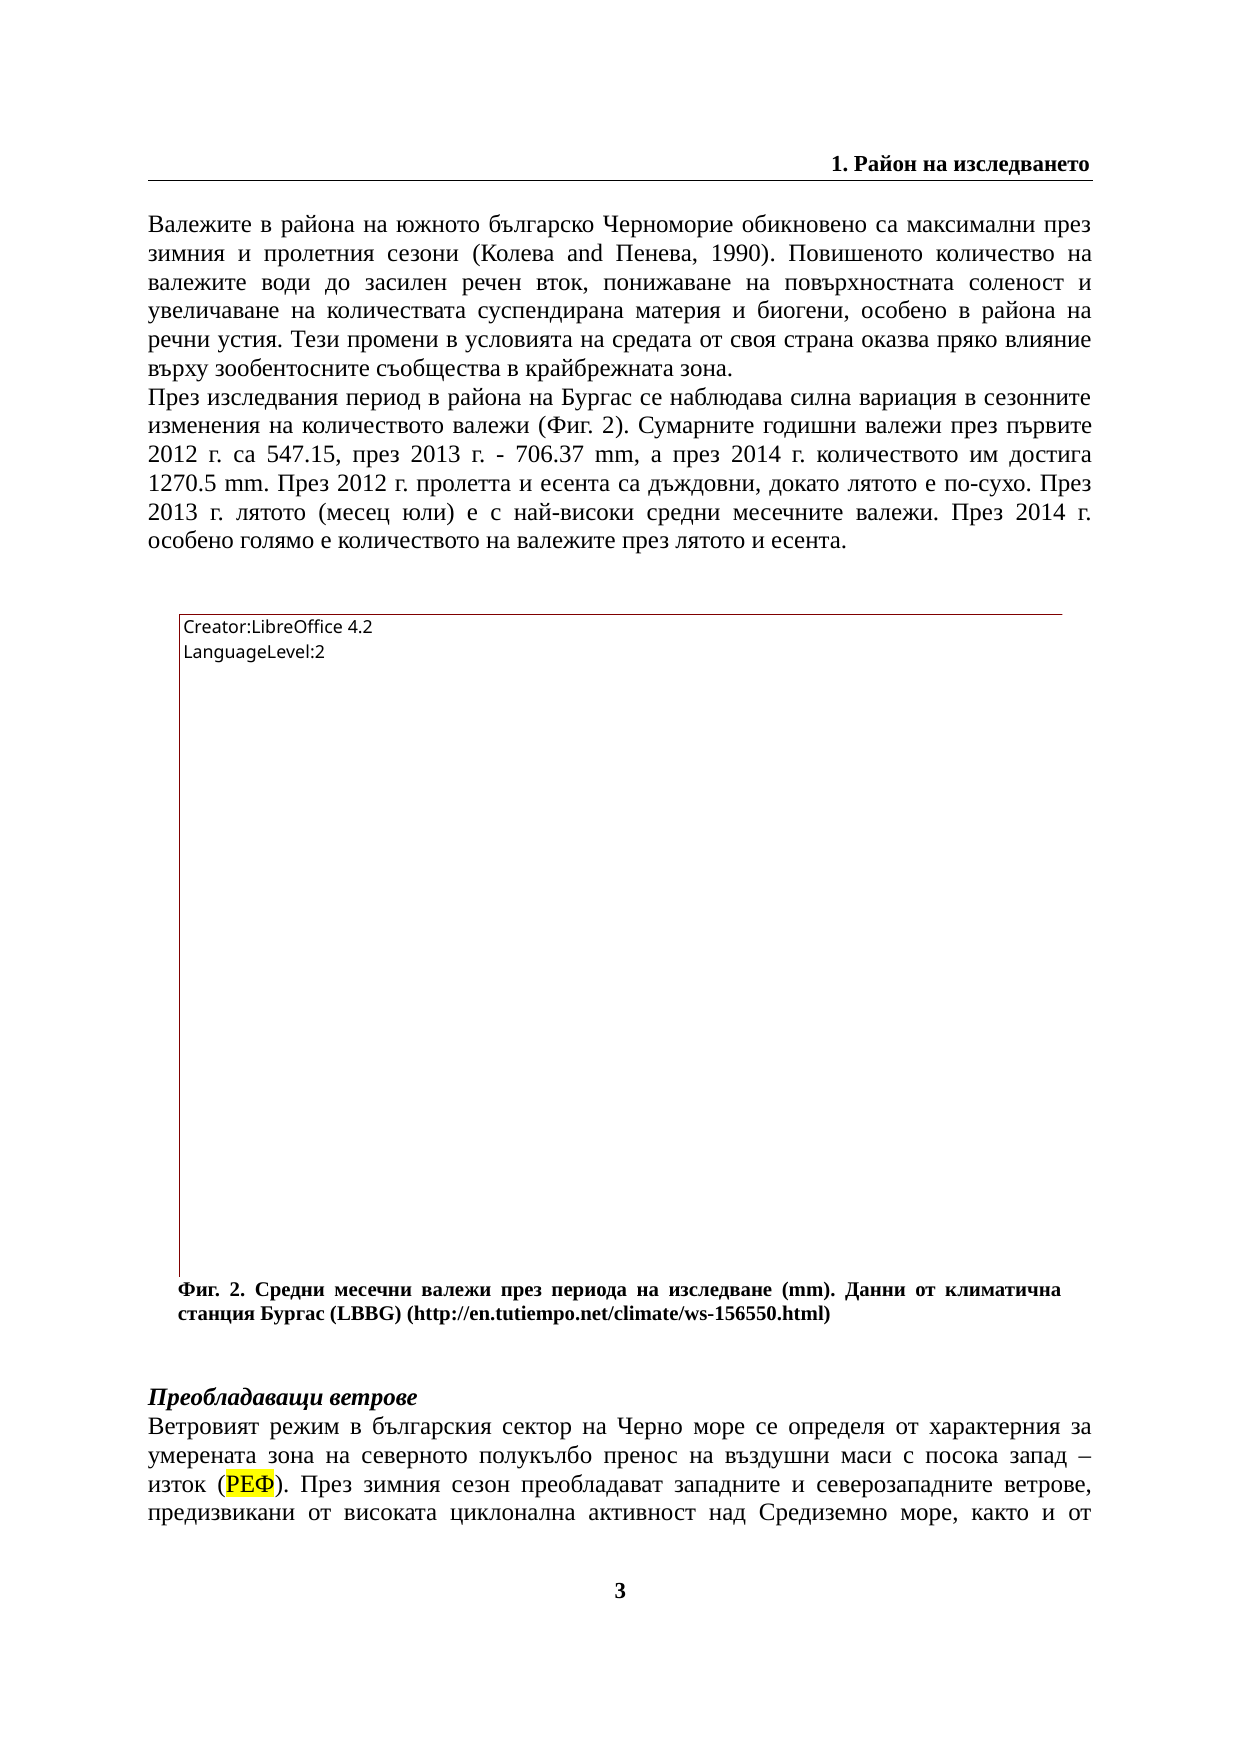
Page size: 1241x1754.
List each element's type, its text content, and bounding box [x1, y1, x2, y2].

text Ветровият режим в българския сектор на Черно море се определя от характерния за умерената зона на северното полукълбо пренос на въздушни маси с посока запад – изток (РЕФ). През зимния сезон преобладават западните и северозападните ветрове, предизвикани от високата циклонална активност над Средиземно море, както и от [148, 1411, 1093, 1526]
text Фиг. 2. Средни месечни валежи през периода на изследване (mm). Данни от климатична станция Бургас (LBBG) (http://en.tutiempo.net/climate/ws-156550.html) [178, 626, 1063, 1325]
text Валежите в района на южното българско Черноморие обикновено са максимални през зимния и пролетния сезони (Колева and Пенева, 1990). Повишеното количество на валежите води до засилен речен вток, понижаване на повърхностната соленост и увеличаване на количествата суспендирана материя и биогени, особено в района на речни устия. Тези промени в условията на средата от своя страна оказва пряко влияние върху зообентосните съобщества в крайбрежната зона. [148, 209, 1093, 382]
text През изследвания период в района на Бургас се наблюдава силна вариация в сезонните изменения на количеството валежи (Фиг. 2). Сумарните годишни валежи през първите 2012 г. са 547.15, през 2013 г. - 706.37 mm, а през 2014 г. количеството им достига 1270.5 mm. През 2012 г. пролетта и есента са дъждовни, докато лятото е по-сухо. През 2013 г. лятото (месец юли) е с най-високи средни месечните валежи. През 2014 г. особено голямо е количеството на валежите през лятото и есента. [148, 382, 1093, 554]
text Преобладаващи ветрове [148, 1382, 1093, 1411]
